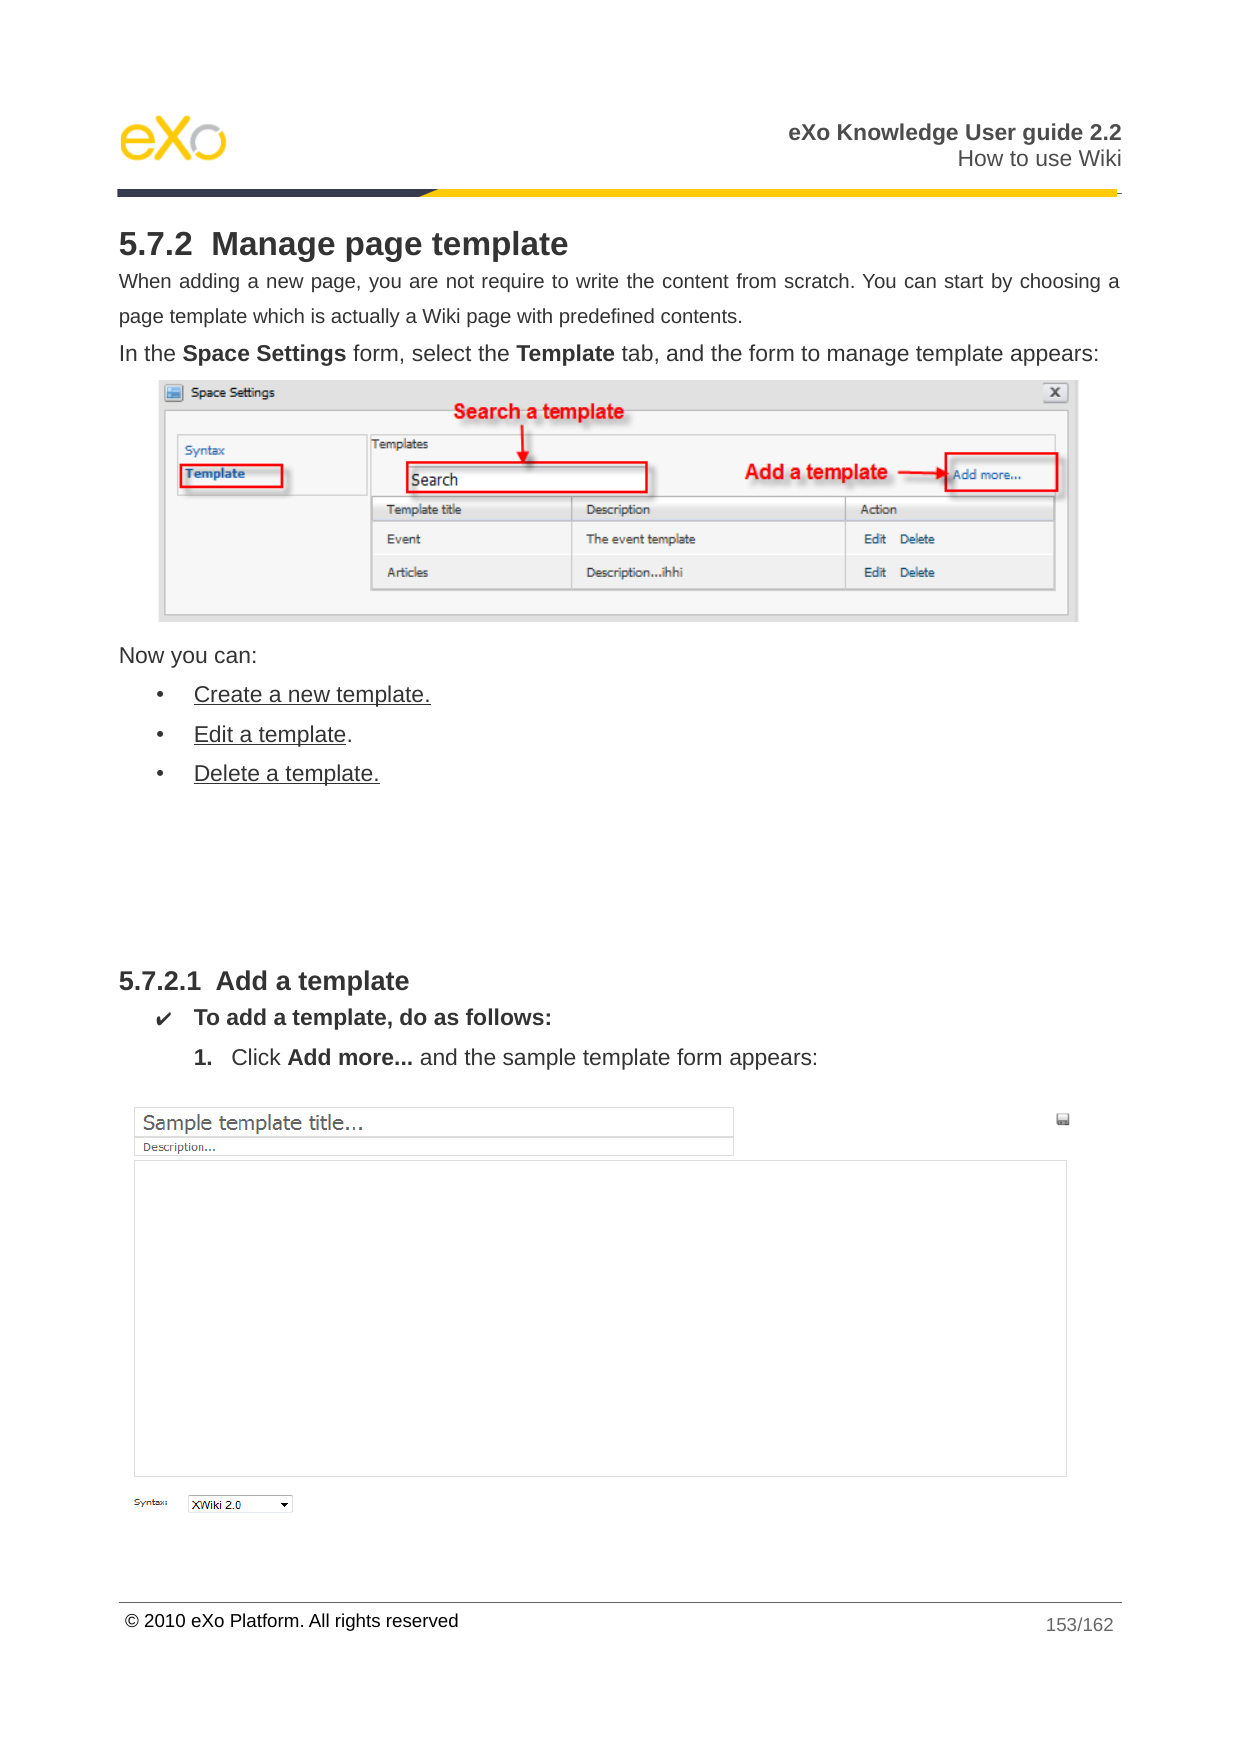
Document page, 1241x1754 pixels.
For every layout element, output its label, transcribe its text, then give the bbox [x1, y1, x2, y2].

list To add a template, do as follows: [156, 1004, 1122, 1030]
list Delete a template. [156, 760, 1122, 787]
text Now you can: [118, 622, 1122, 668]
list Click Add more... and the sample template form appears: [193, 1043, 1122, 1070]
picture [127, 1098, 1072, 1526]
picture [120, 115, 227, 161]
picture [158, 380, 1079, 622]
subtitle Manage page template [118, 223, 1122, 262]
text In the Space Settings form, select the Template tab, and the form to manage template appears: [118, 339, 1122, 366]
picture [117, 189, 1118, 197]
list Edit a template. [156, 721, 1122, 747]
text When adding a new page, you are not require to write the content from scratch. You can start by choosing a page template which is actually a Wiki page with predefined contents. [118, 269, 1122, 328]
list Create a new template. [156, 681, 1122, 708]
subtitle Add a template [118, 965, 1122, 997]
